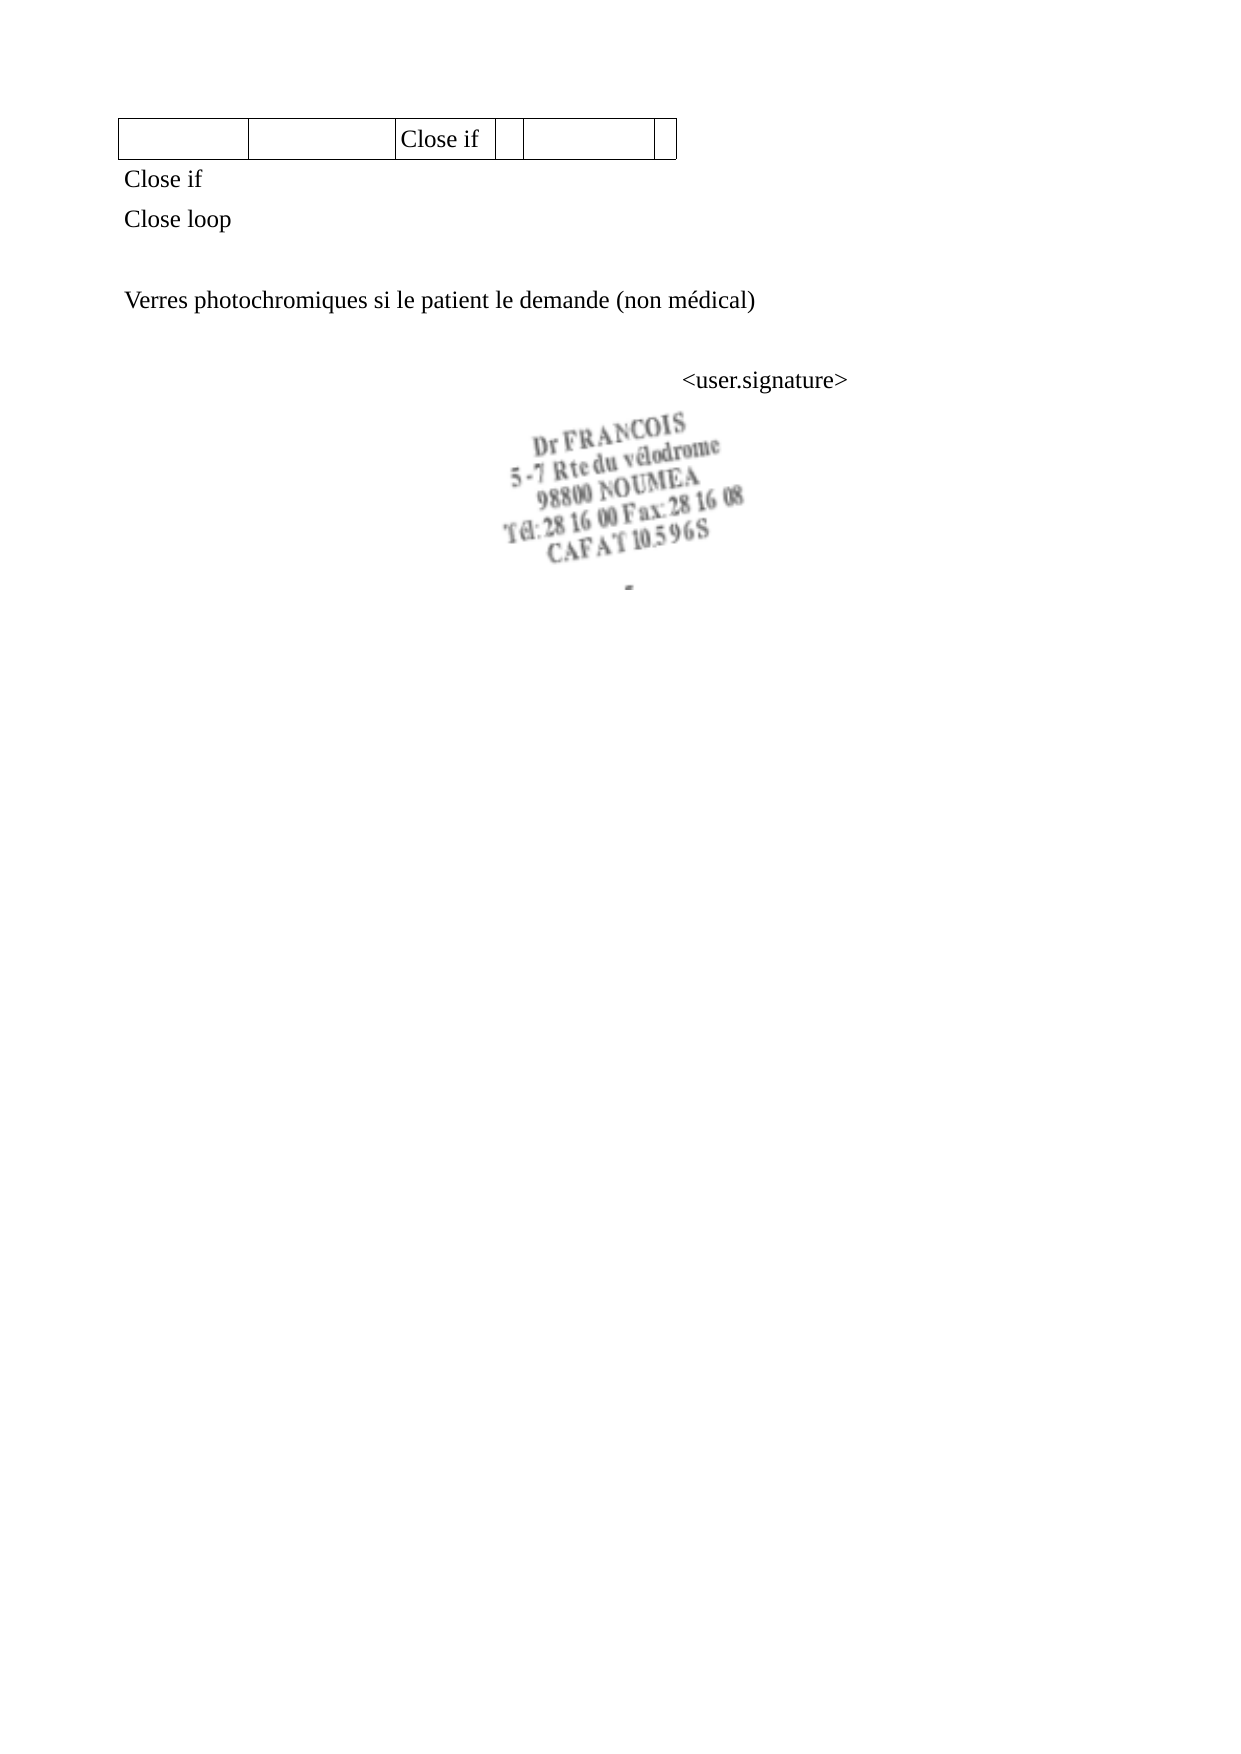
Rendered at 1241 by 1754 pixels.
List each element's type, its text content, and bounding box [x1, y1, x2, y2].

table_cell [676, 239, 926, 279]
table_cell <user.signature> [676, 360, 926, 400]
table_cell [249, 360, 395, 400]
picture [465, 399, 776, 590]
table_cell [676, 159, 926, 199]
table_cell [523, 239, 654, 279]
table_cell [249, 160, 395, 199]
table_cell [495, 199, 523, 239]
table_cell [523, 160, 654, 199]
table_cell Close if [396, 119, 495, 158]
table_cell [495, 160, 523, 199]
table_cell [523, 360, 654, 399]
table_cell [119, 119, 248, 158]
table_cell [395, 239, 495, 279]
table_cell [524, 119, 654, 158]
table_cell [395, 360, 495, 400]
table_cell [654, 160, 676, 199]
table_cell [118, 239, 248, 279]
table_cell [496, 119, 523, 158]
table_cell [249, 119, 395, 158]
table_cell [655, 119, 676, 158]
table_cell Verres photochromiques si le patient le demande (non médical) [118, 279, 926, 319]
table_cell Close loop [118, 199, 248, 239]
table_cell Close if [118, 160, 248, 199]
table_cell [676, 199, 926, 239]
table_cell [654, 239, 676, 279]
table_cell [495, 360, 523, 399]
table_cell [249, 199, 395, 239]
table_cell [249, 239, 395, 279]
table_cell [118, 319, 926, 359]
table_cell [654, 360, 676, 399]
table_cell [677, 118, 926, 158]
table_cell [395, 199, 495, 239]
table_cell [654, 199, 676, 239]
table_cell [523, 199, 654, 239]
table_cell [118, 360, 248, 400]
table_cell [495, 239, 523, 279]
table_cell [395, 160, 495, 199]
